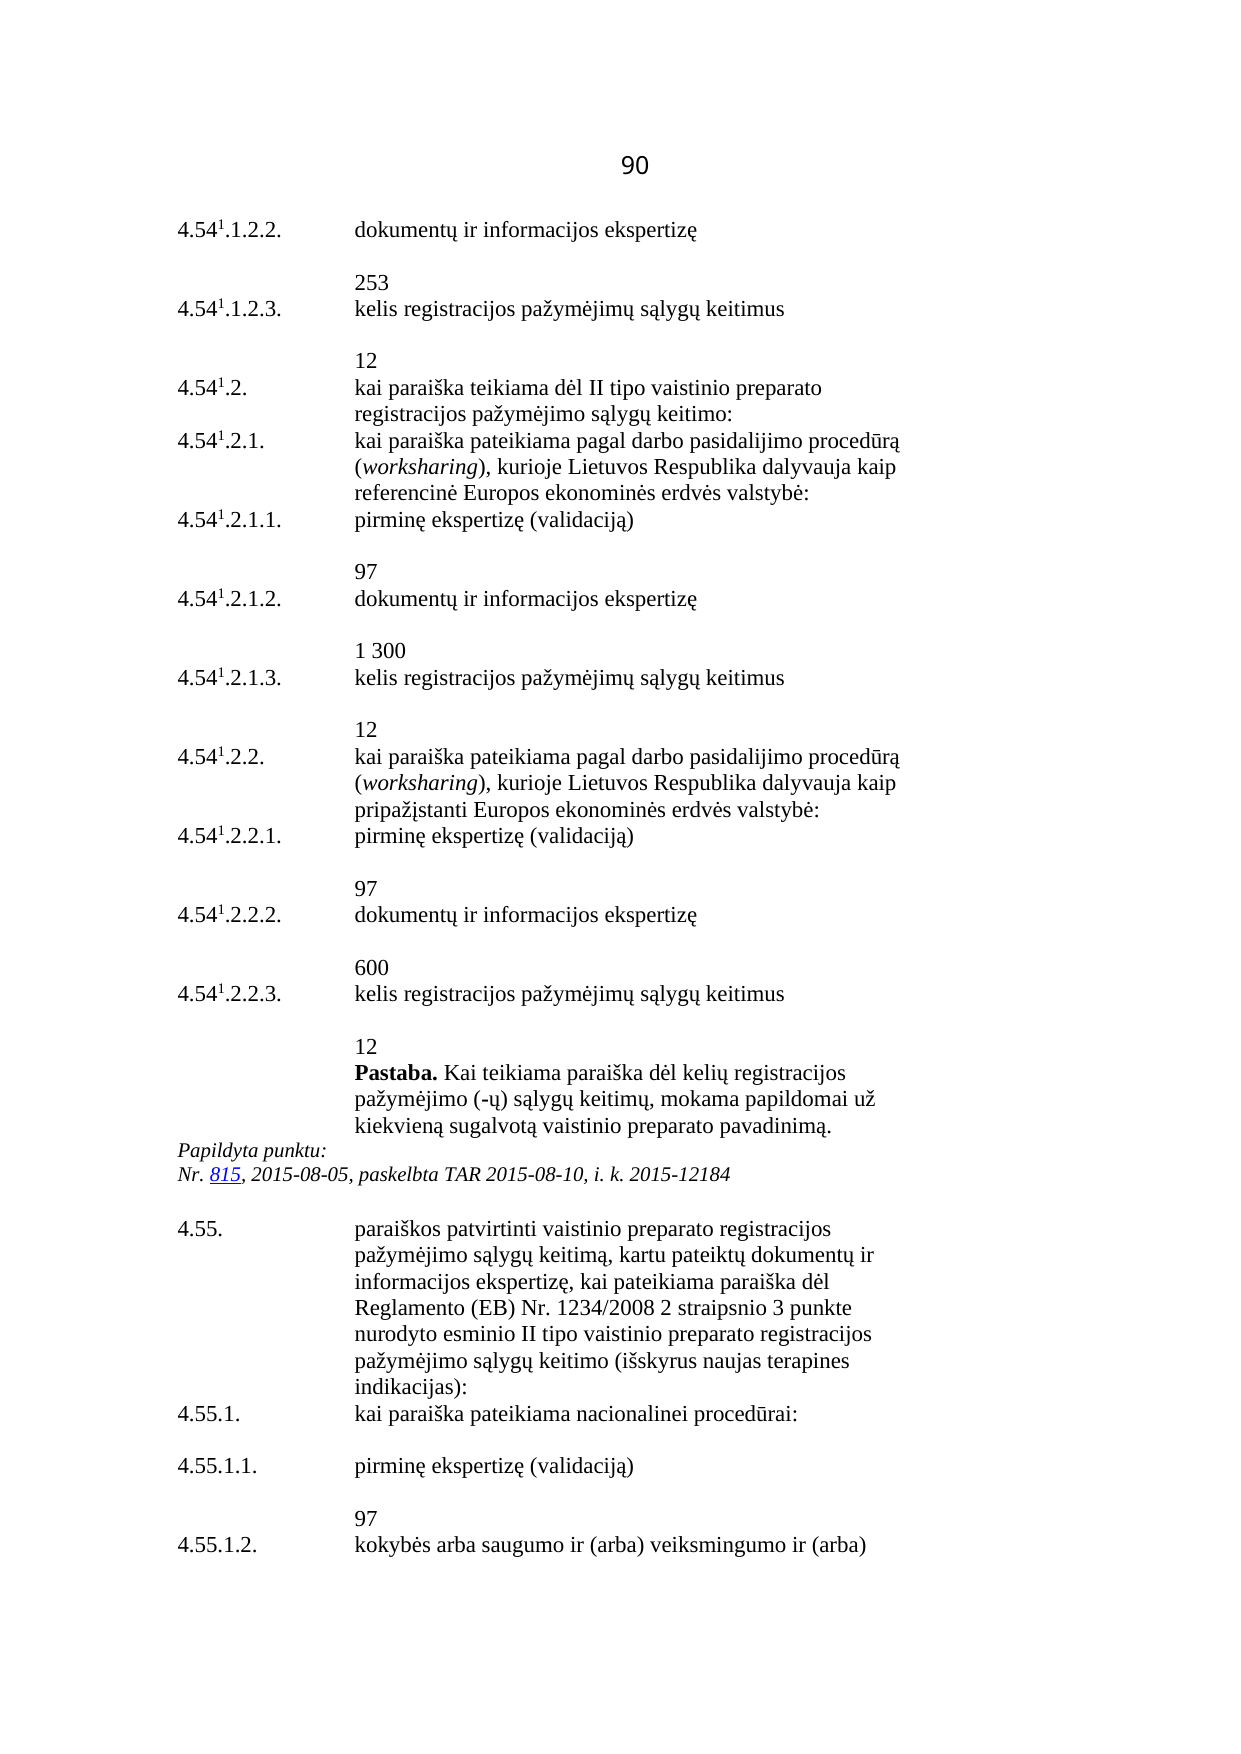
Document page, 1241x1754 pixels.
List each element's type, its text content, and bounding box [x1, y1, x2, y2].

text (worksharing), kurioje Lietuvos Respublika dalyvauja kaip [354, 769, 945, 796]
text 4.541.2.1.1. pirminę ekspertizę (validaciją) 97 [177, 506, 945, 585]
text referencinė Europos ekonominės erdvės valstybė: [354, 479, 945, 506]
text 4.55. paraiškos patvirtinti vaistinio preparato registracijos [177, 1215, 945, 1241]
text 4.541.1.2.3. kelis registracijos pažymėjimų sąlygų keitimus 12 [177, 295, 945, 374]
text pažymėjimo sąlygų keitimą, kartu pateiktų dokumentų ir [354, 1241, 945, 1268]
text 4.541.2.1.3. kelis registracijos pažymėjimų sąlygų keitimus 12 [177, 664, 945, 743]
text pažymėjimo sąlygų keitimo (išskyrus naujas terapines [354, 1347, 945, 1373]
text nurodyto esminio II tipo vaistinio preparato registracijos [354, 1321, 945, 1347]
text Reglamento (EB) Nr. 1234/2008 2 straipsnio 3 punkte [354, 1294, 945, 1321]
text 4.541.2.1. kai paraiška pateikiama pagal darbo pasidalijimo procedūrą [177, 427, 945, 453]
text 4.55.1.2. kokybės arba saugumo ir (arba) veiksmingumo ir (arba) [177, 1531, 945, 1558]
text 4.541.2.1.2. dokumentų ir informacijos ekspertizę 1 300 [177, 585, 945, 664]
text kiekvieną sugalvotą vaistinio preparato pavadinimą. [354, 1112, 945, 1138]
text Nr. 815, 2015-08-05, paskelbta TAR 2015-08-10, i. k. 2015-12184 [177, 1162, 1093, 1186]
text Papildyta punktu: [177, 1138, 1093, 1162]
text 4.541.2.2.2. dokumentų ir informacijos ekspertizę 600 [177, 901, 945, 980]
text (worksharing), kurioje Lietuvos Respublika dalyvauja kaip [354, 453, 945, 479]
text registracijos pažymėjimo sąlygų keitimo: [354, 400, 945, 427]
text 4.55.1.1. pirminę ekspertizę (validaciją) 97 [177, 1452, 945, 1531]
text pripažįstanti Europos ekonominės erdvės valstybė: [354, 796, 945, 822]
text 4.541.2. kai paraiška teikiama dėl II tipo vaistinio preparato [177, 374, 945, 400]
text pažymėjimo (-ų) sąlygų keitimų, mokama papildomai už [354, 1086, 945, 1112]
text informacijos ekspertizę, kai pateikiama paraiška dėl [354, 1268, 945, 1294]
text 4.541.1.2.2. dokumentų ir informacijos ekspertizę 253 [177, 216, 945, 295]
text 4.541.2.2.1. pirminę ekspertizę (validaciją) 97 [177, 822, 945, 901]
text 4.541.2.2. kai paraiška pateikiama pagal darbo pasidalijimo procedūrą [177, 743, 945, 769]
text indikacijas): [354, 1373, 945, 1399]
text 4.55.1. kai paraiška pateikiama nacionalinei procedūrai: [177, 1399, 945, 1452]
text Pastaba. Kai teikiama paraiška dėl kelių registracijos [354, 1059, 945, 1086]
text 4.541.2.2.3. kelis registracijos pažymėjimų sąlygų keitimus 12 [177, 980, 945, 1059]
